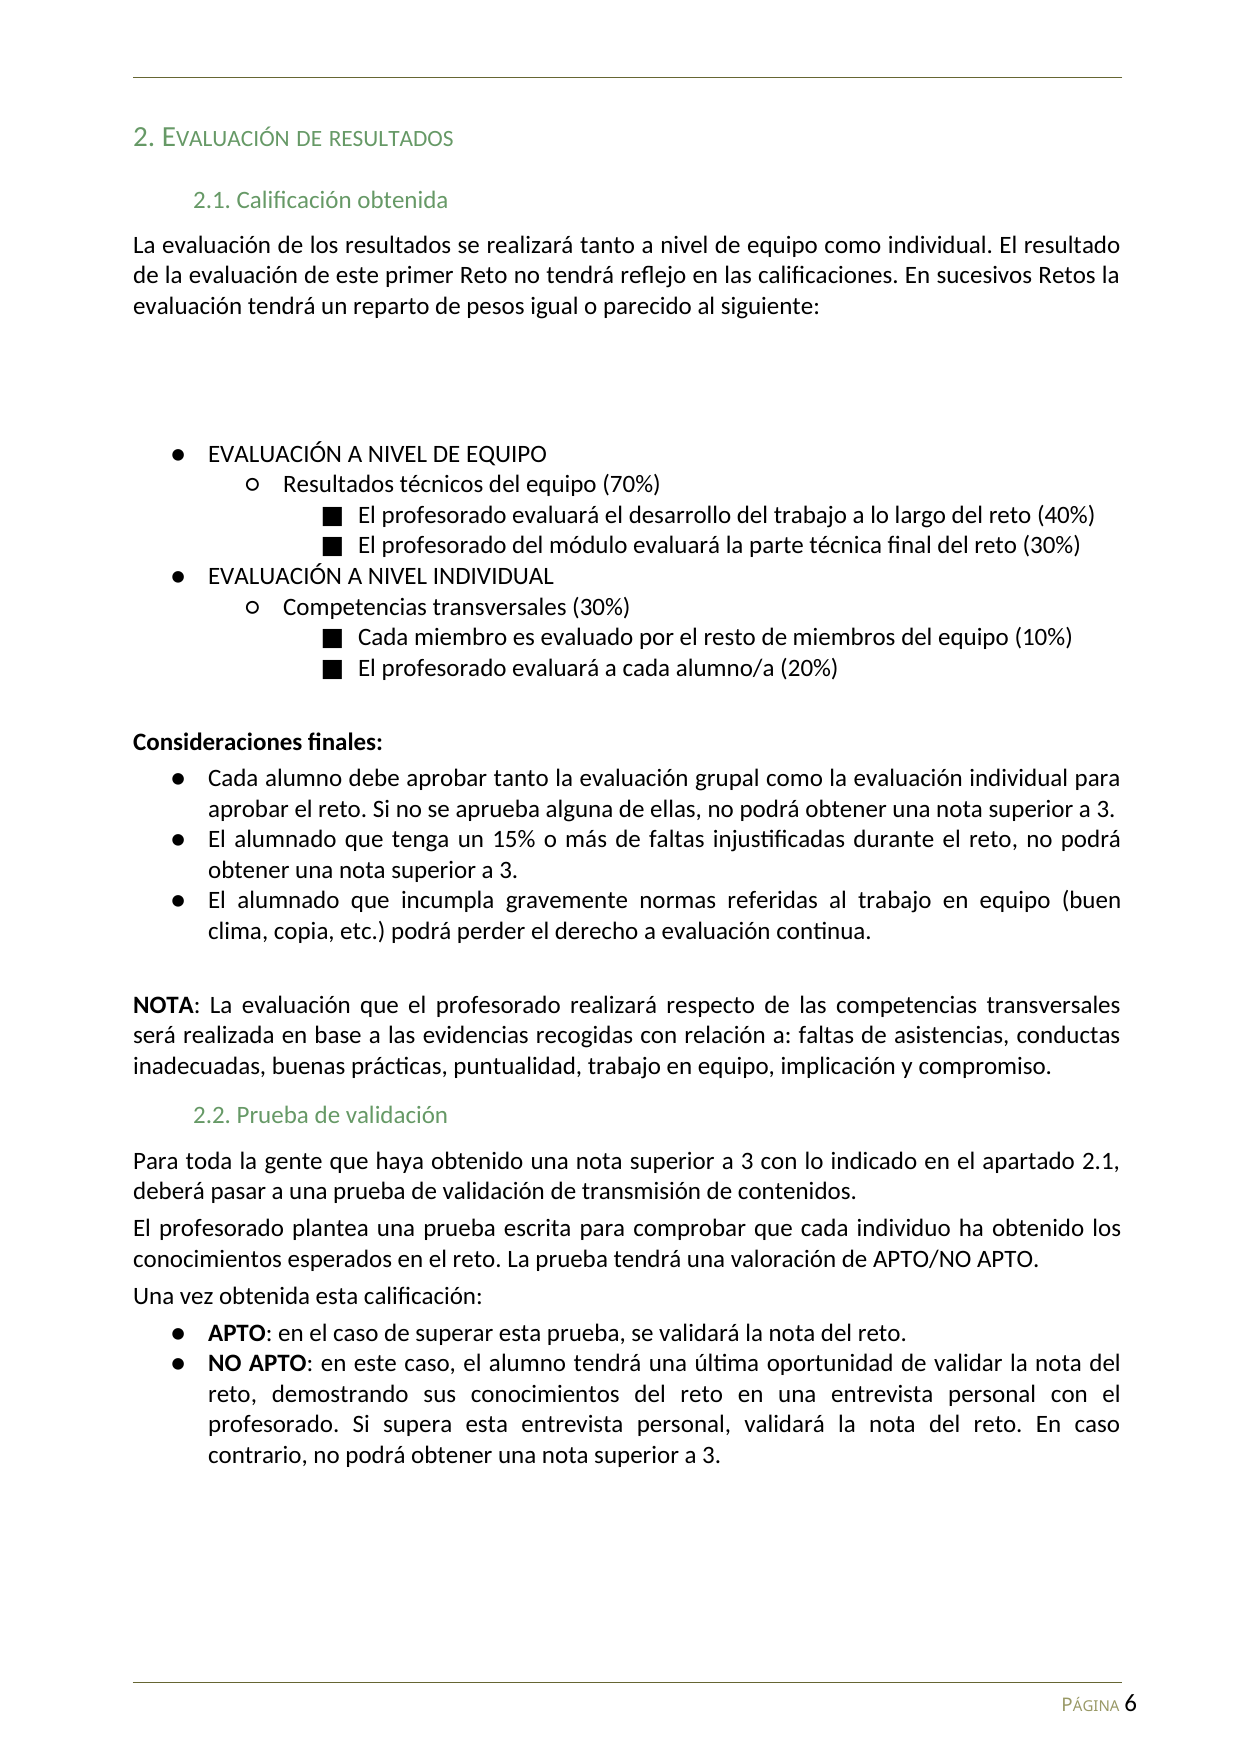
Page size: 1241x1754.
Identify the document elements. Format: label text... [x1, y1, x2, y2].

subtitle 2. Evaluación de resultados [133, 118, 1122, 154]
list El alumnado que incumpla gravemente normas referidas al trabajo en equipo (buen clima, copia, etc.) podrá perder el derecho a evaluación continua. [170, 885, 1122, 946]
text Consideraciones finales: [133, 726, 1122, 756]
text El profesorado plantea una prueba escrita para comprobar que cada individuo ha obtenido los conocimientos esperados en el reto. La prueba tendrá una valoración de APTO/NO APTO. [133, 1212, 1122, 1273]
subtitle 2.2. Prueba de validación [193, 1099, 1122, 1130]
list EVALUACIÓN A NIVEL DE EQUIPO [170, 438, 1122, 468]
list El profesorado evaluará el desarrollo del trabajo a lo largo del reto (40%) [320, 499, 1122, 529]
list NO APTO: en este caso, el alumno tendrá una última oportunidad de validar la nota del reto, demostrando sus conocimientos del reto en una entrevista personal con el profesorado. Si supera esta entrevista personal, validará la nota del reto. En caso contrario, no podrá obtener una nota superior a 3. [170, 1347, 1122, 1469]
text La evaluación de los resultados se realizará tanto a nivel de equipo como individual. El resultado de la evaluación de este primer Reto no tendrá reflejo en las calificaciones. En sucesivos Retos la evaluación tendrá un reparto de pesos igual o parecido al siguiente: [133, 229, 1122, 321]
list Competencias transversales (30%) [245, 591, 1122, 621]
list El alumnado que tenga un 15% o más de faltas injustificadas durante el reto, no podrá obtener una nota superior a 3. [170, 824, 1122, 885]
list El profesorado del módulo evaluará la parte técnica final del reto (30%) [320, 529, 1122, 560]
list Cada miembro es evaluado por el resto de miembros del equipo (10%) [320, 621, 1122, 652]
subtitle 2.1. Calificación obtenida [193, 184, 1122, 214]
text Una vez obtenida esta calificación: [133, 1280, 1122, 1310]
list EVALUACIÓN A NIVEL INDIVIDUAL [170, 560, 1122, 591]
list Cada alumno debe aprobar tanto la evaluación grupal como la evaluación individual para aprobar el reto. Si no se aprueba alguna de ellas, no podrá obtener una nota superior a 3. [170, 763, 1122, 824]
text Para toda la gente que haya obtenido una nota superior a 3 con lo indicado en el apartado 2.1, deberá pasar a una prueba de validación de transmisión de contenidos. [133, 1145, 1122, 1206]
list Resultados técnicos del equipo (70%) [245, 468, 1122, 499]
list El profesorado evaluará a cada alumno/a (20%) [320, 652, 1122, 682]
list APTO: en el caso de superar esta prueba, se validará la nota del reto. [170, 1317, 1122, 1347]
text NOTA: La evaluación que el profesorado realizará respecto de las competencias transversales será realizada en base a las evidencias recogidas con relación a: faltas de asistencias, conductas inadecuadas, buenas prácticas, puntualidad, trabajo en equipo, implicación y compromiso. [133, 989, 1122, 1081]
